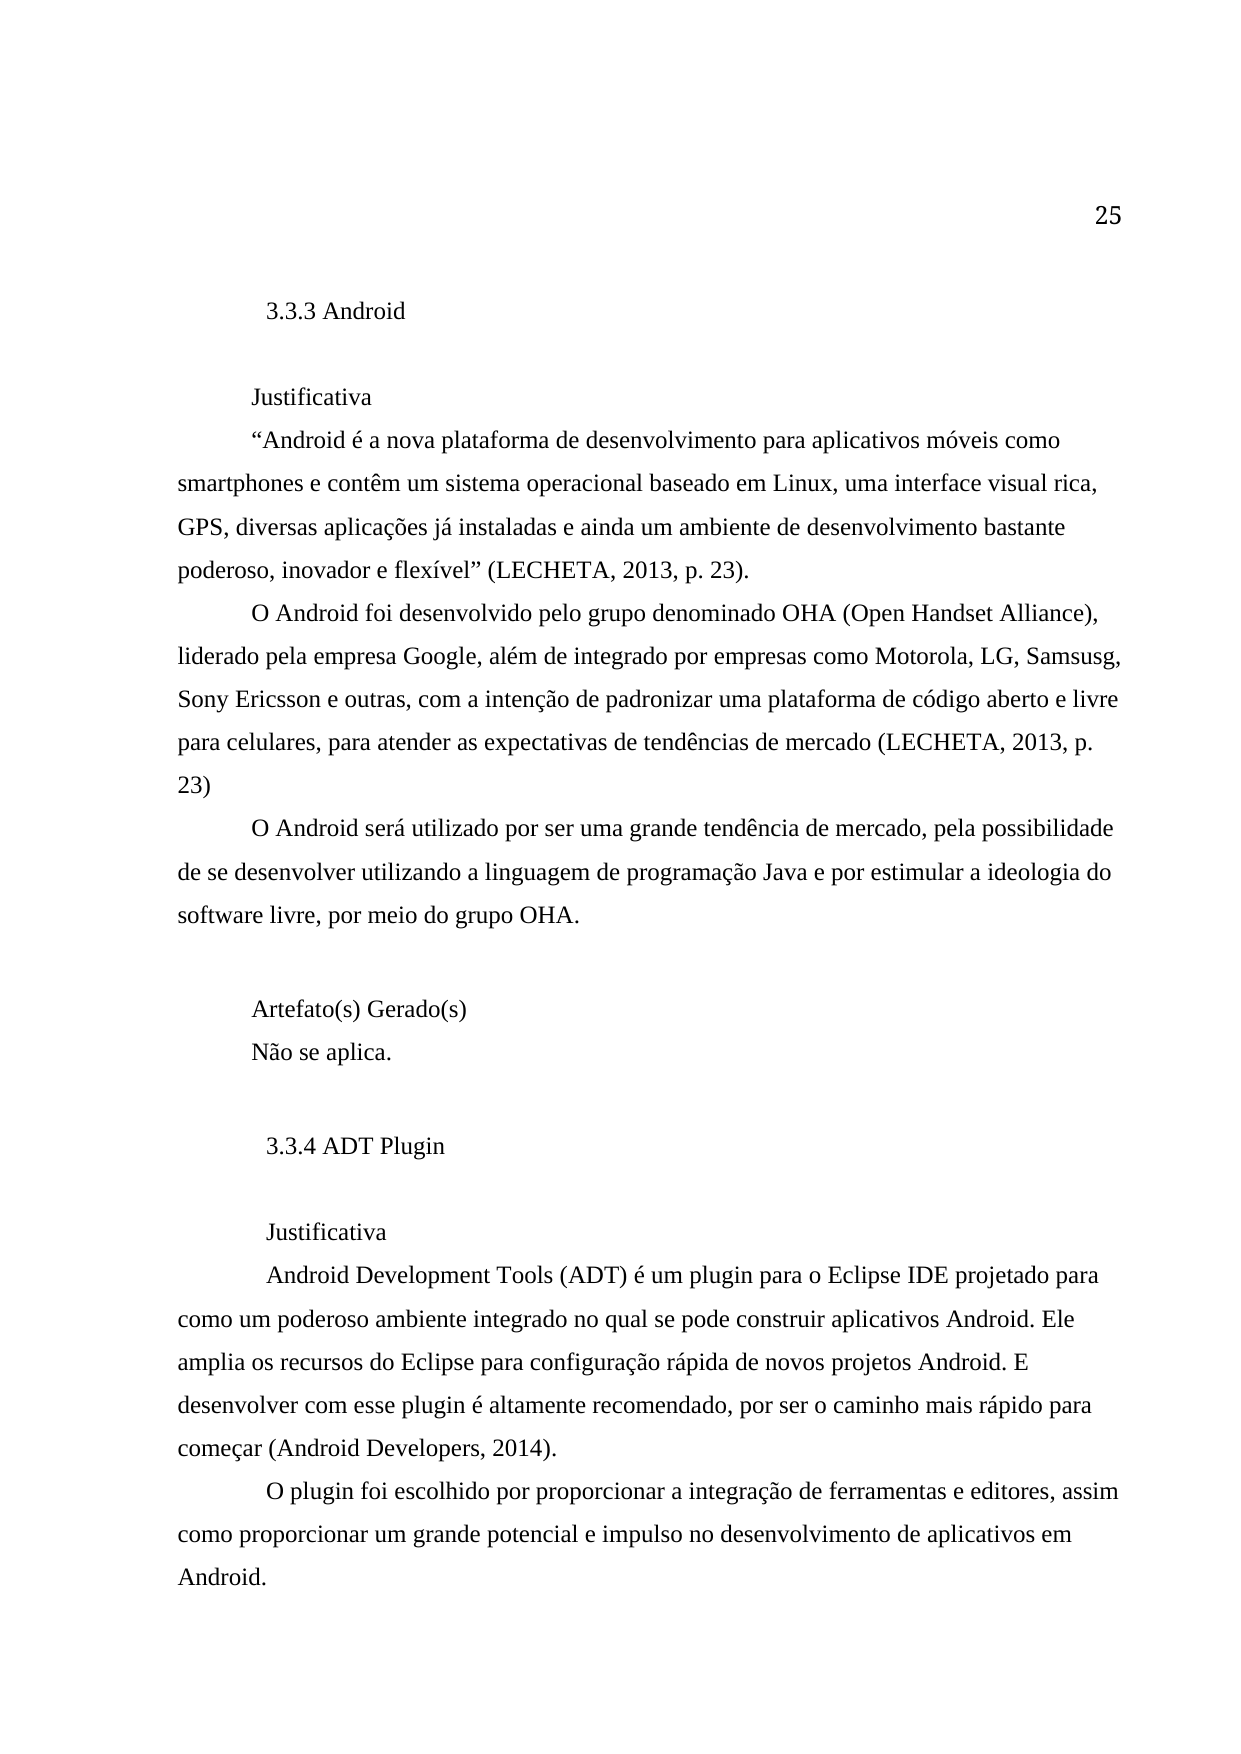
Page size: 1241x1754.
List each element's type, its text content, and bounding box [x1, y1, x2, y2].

text O Android será utilizado por ser uma grande tendência de mercado, pela possibilidade de se desenvolver utilizando a linguagem de programação Java e por estimular a ideologia do software livre, por meio do grupo OHA. [177, 813, 1122, 928]
text 3.3.3 Android [177, 296, 1122, 325]
text “Android é a nova plataforma de desenvolvimento para aplicativos móveis como smartphones e contêm um sistema operacional baseado em Linux, uma interface visual rica, GPS, diversas aplicações já instaladas e ainda um ambiente de desenvolvimento bastante poderoso, inovador e flexível” (LECHETA, 2013, p. 23). [177, 425, 1122, 583]
text O Android foi desenvolvido pelo grupo denominado OHA (Open Handset Alliance), liderado pela empresa Google, além de integrado por empresas como Motorola, LG, Samsusg, Sony Ericsson e outras, com a intenção de padronizar uma plataforma de código aberto e livre para celulares, para atender as expectativas de tendências de mercado (LECHETA, 2013, p. 23) [177, 598, 1122, 799]
text Artefato(s) Gerado(s) [177, 994, 1122, 1023]
text 3.3.4 ADT Plugin [177, 1131, 1122, 1160]
text Justificativa [177, 382, 1122, 411]
text Justificativa [177, 1217, 1122, 1246]
text Android Development Tools (ADT) é um plugin para o Eclipse IDE projetado para como um poderoso ambiente integrado no qual se pode construir aplicativos Android. Ele amplia os recursos do Eclipse para configuração rápida de novos projetos Android. E desenvolver com esse plugin é altamente recomendado, por ser o caminho mais rápido para começar (Android Developers, 2014). [177, 1261, 1122, 1462]
text O plugin foi escolhido por proporcionar a integração de ferramentas e editores, assim como proporcionar um grande potencial e impulso no desenvolvimento de aplicativos em Android. [177, 1476, 1122, 1591]
text Não se aplica. [177, 1037, 1122, 1066]
